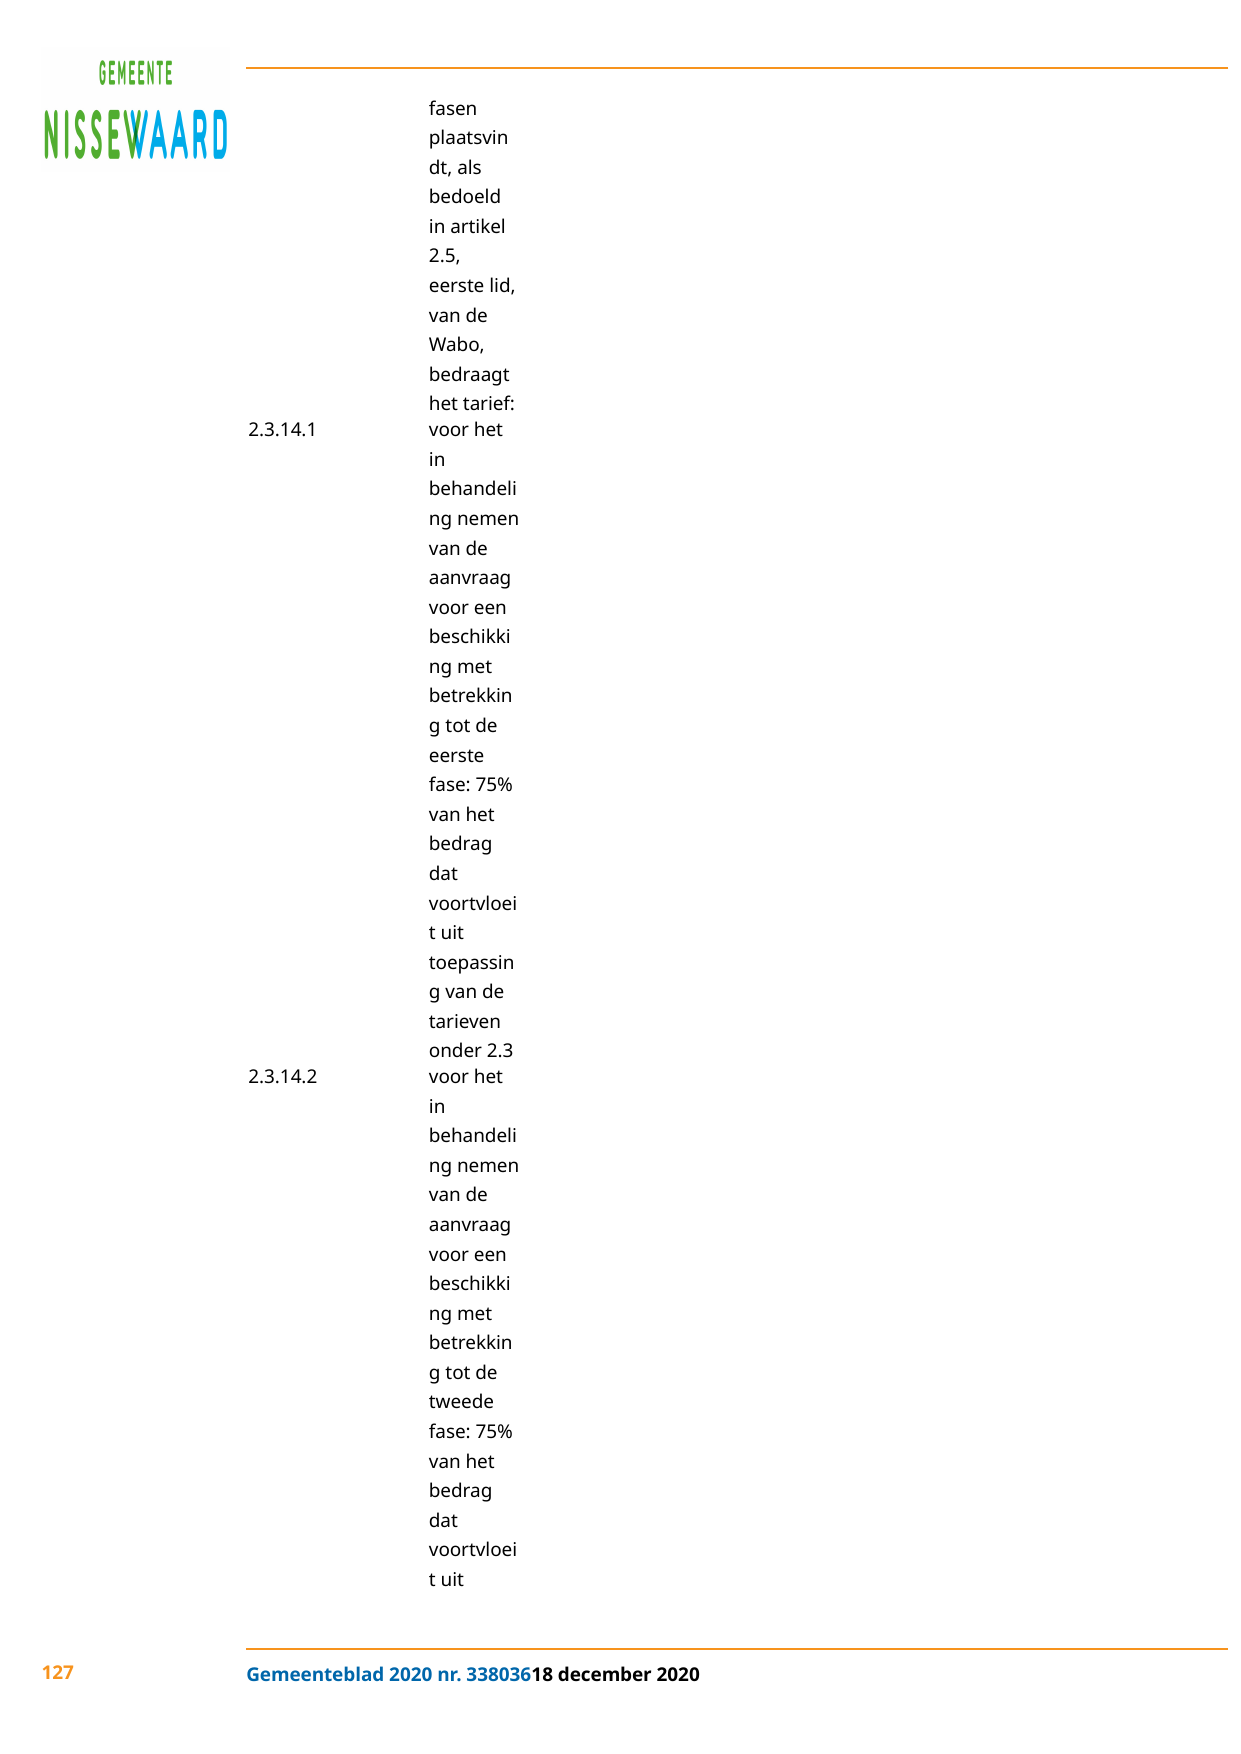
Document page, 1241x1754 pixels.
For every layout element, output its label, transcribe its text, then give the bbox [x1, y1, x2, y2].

table_cell 2.3.14.2 [248, 1063, 338, 1592]
table_cell [519, 1063, 609, 1592]
table_cell 2.3.14.1 [248, 416, 338, 1063]
table_cell [338, 95, 429, 416]
table_cell fasen plaatsvindt, als bedoeld in artikel 2.5, eerste lid, van de Wabo, bedraagt het tarief: [429, 95, 519, 416]
table_cell voor het in behandeling nemen van de aanvraag voor een beschikking met betrekking tot de tweede fase: 75% van het bedrag dat voortvloeit uit [429, 1063, 519, 1592]
table_cell [519, 416, 609, 1063]
table_cell [519, 95, 609, 416]
picture [41, 47, 231, 172]
table_cell [338, 1063, 429, 1592]
table_cell voor het in behandeling nemen van de aanvraag voor een beschikking met betrekking tot de eerste fase: 75% van het bedrag dat voortvloeit uit toepassing van de tarieven onder 2.3 [429, 416, 519, 1063]
table_cell [338, 416, 429, 1063]
table_cell [248, 95, 338, 416]
